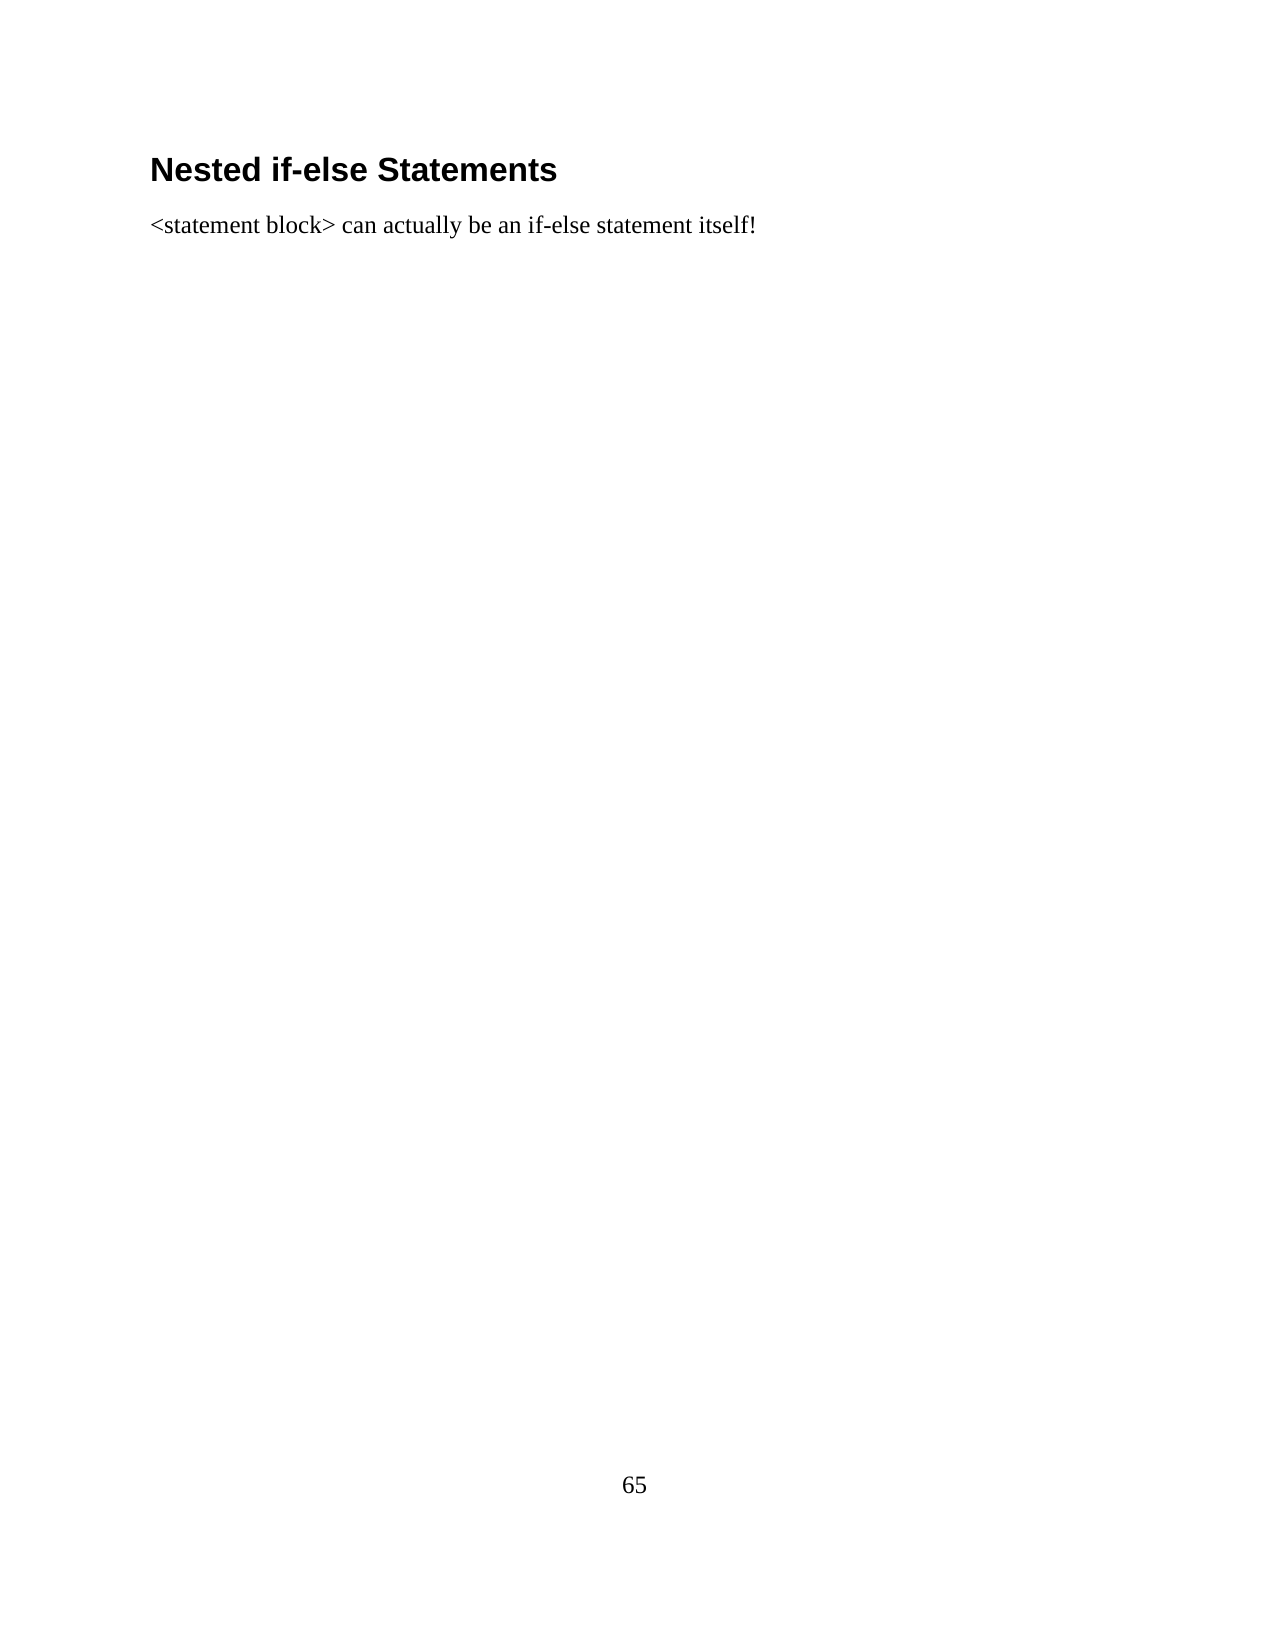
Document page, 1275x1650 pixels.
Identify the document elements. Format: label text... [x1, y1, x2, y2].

subtitle Nested if-else Statements [150, 150, 1125, 189]
text <statement block> can actually be an if-else statement itself! [150, 210, 1125, 239]
